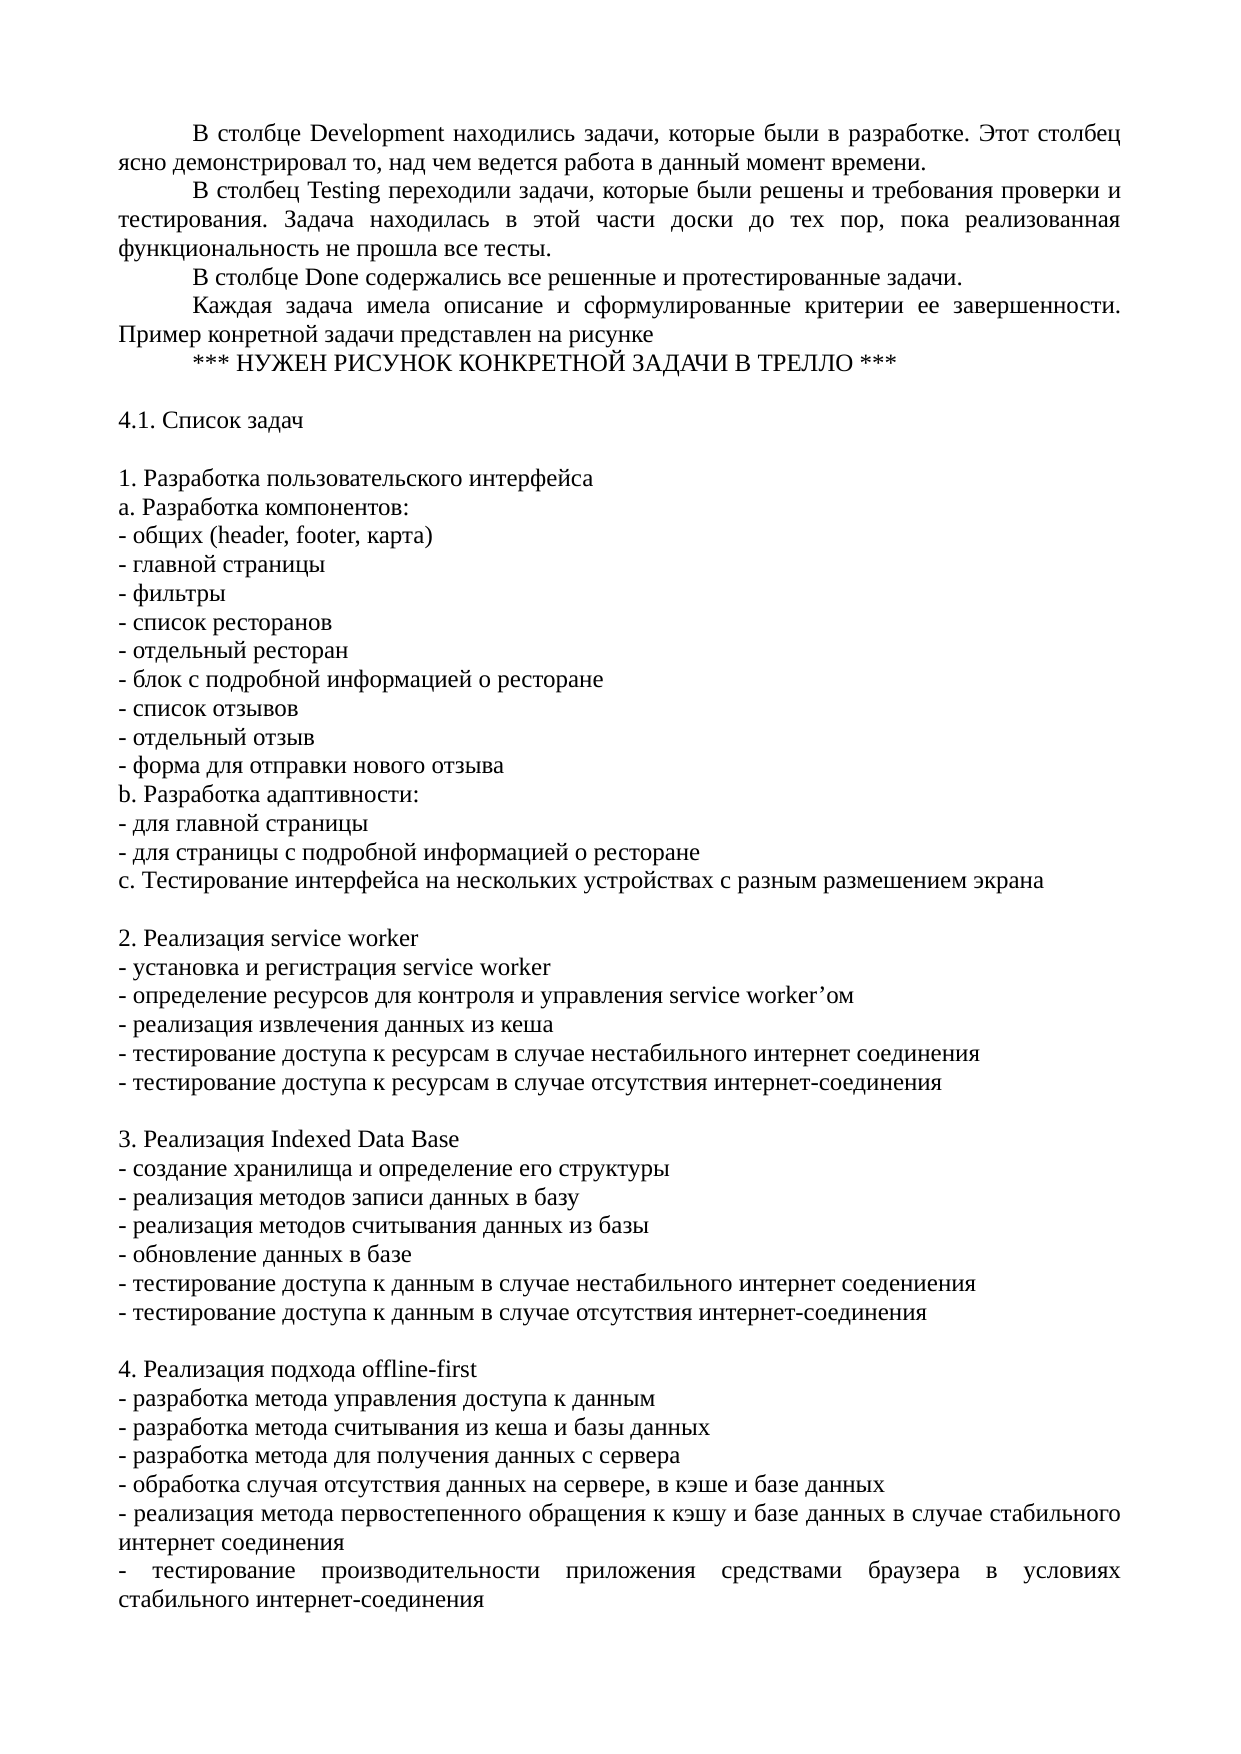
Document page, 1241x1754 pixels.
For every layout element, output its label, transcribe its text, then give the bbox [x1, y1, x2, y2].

text - главной страницы [118, 549, 1122, 578]
text - разработка метода управления доступа к данным [118, 1383, 1122, 1412]
text - разработка метода считывания из кеша и базы данных [118, 1412, 1122, 1441]
text - общих (header, footer, карта) [118, 521, 1122, 549]
text - для страницы с подробной информацией о ресторане [118, 837, 1122, 866]
text - установка и регистрация service worker [118, 952, 1122, 981]
text - обновление данных в базе [118, 1239, 1122, 1268]
text - тестирование доступа к ресурсам в случае нестабильного интернет соединения [118, 1038, 1122, 1067]
text - разработка метода для получения данных с сервера [118, 1441, 1122, 1469]
text - тестирование доступа к данным в случае нестабильного интернет соедениения [118, 1268, 1122, 1297]
text В столбце Done содержались все решенные и протестированные задачи. [118, 262, 1122, 291]
text - реализация методов считывания данных из базы [118, 1211, 1122, 1239]
text 3. Реализация Indexed Data Base [118, 1124, 1122, 1153]
text - создание хранилища и определение его структуры [118, 1153, 1122, 1182]
text - фильтры [118, 578, 1122, 607]
text - тестирование доступа к ресурсам в случае отсутствия интернет-соединения [118, 1067, 1122, 1096]
text - блок с подробной информацией о ресторане [118, 664, 1122, 693]
text - определение ресурсов для контроля и управления service worker’ом [118, 981, 1122, 1009]
text - отдельный отзыв [118, 722, 1122, 751]
text - реализация методов записи данных в базу [118, 1182, 1122, 1211]
text b. Разработка адаптивности: [118, 779, 1122, 808]
text - список отзывов [118, 693, 1122, 722]
text - список ресторанов [118, 607, 1122, 636]
text В столбце Development находились задачи, которые были в разработке. Этот столбец ясно демонстрировал то, над чем ведется работа в данный момент времени. [118, 118, 1122, 176]
text - реализация извлечения данных из кеша [118, 1009, 1122, 1038]
text - форма для отправки нового отзыва [118, 751, 1122, 779]
text - отдельный ресторан [118, 636, 1122, 664]
text 4. Реализация подхода offline-first [118, 1354, 1122, 1383]
text 2. Реализация service worker [118, 923, 1122, 952]
text В столбец Testing переходили задачи, которые были решены и требования проверки и тестирования. Задача находилась в этой части доски до тех пор, пока реализованная функциональность не прошла все тесты. [118, 176, 1122, 262]
text - тестирование доступа к данным в случае отсутствия интернет-соединения [118, 1297, 1122, 1326]
text a. Разработка компонентов: [118, 492, 1122, 521]
text *** НУЖЕН РИСУНОК КОНКРЕТНОЙ ЗАДАЧИ В ТРЕЛЛО *** [118, 348, 1122, 377]
text 1. Разработка пользовательского интерфейса [118, 463, 1122, 492]
text - обработка случая отсутствия данных на сервере, в кэше и базе данных [118, 1469, 1122, 1498]
text 4.1. Список задач [118, 406, 1122, 434]
text Каждая задача имела описание и сформулированные критерии ее завершенности. Пример конретной задачи представлен на рисунке [118, 291, 1122, 348]
text - тестирование производительности приложения средствами браузера в условиях стабильного интернет-соединения [118, 1556, 1122, 1613]
text - для главной страницы [118, 808, 1122, 837]
text c. Тестирование интерфейса на нескольких устройствах с разным размешением экрана [118, 866, 1122, 894]
text - реализация метода первостепенного обращения к кэшу и базе данных в случае стабильного интернет соединения [118, 1498, 1122, 1556]
